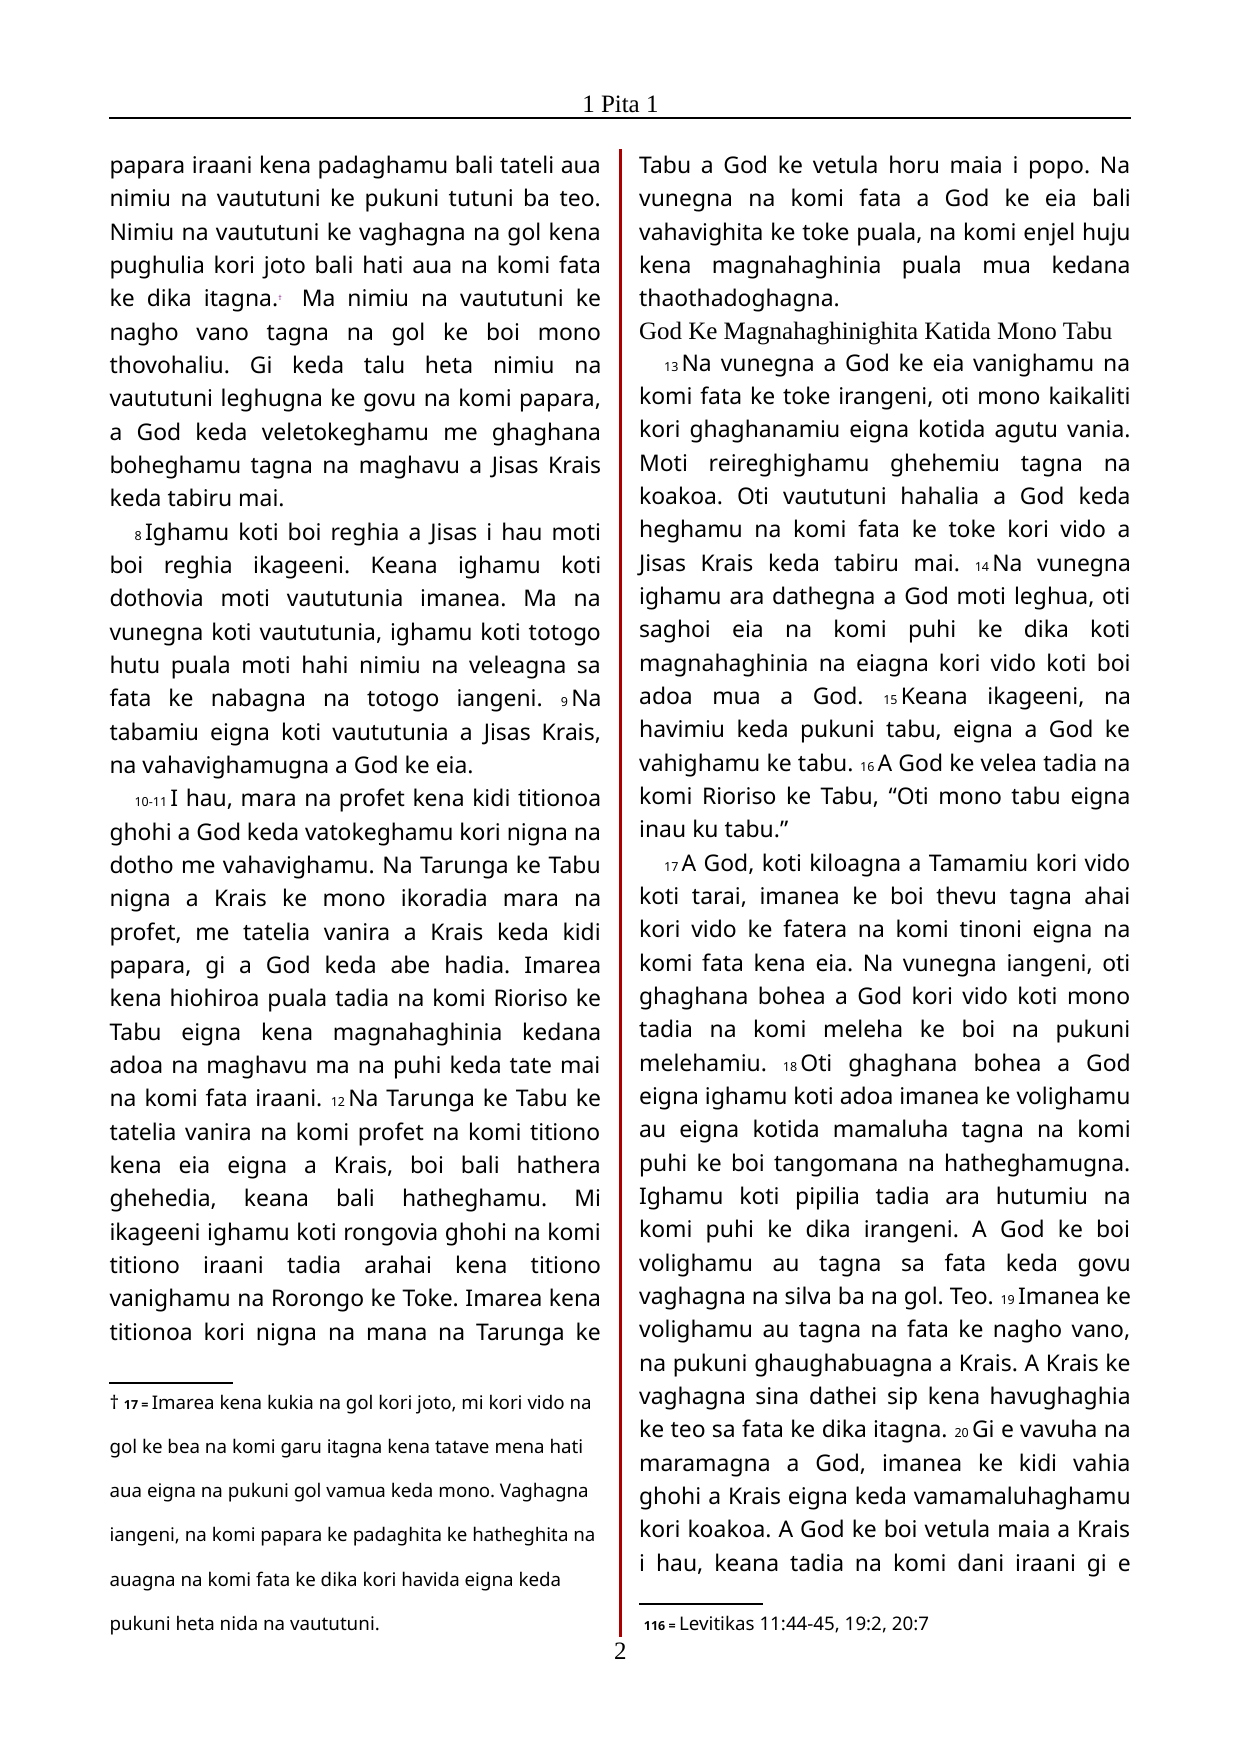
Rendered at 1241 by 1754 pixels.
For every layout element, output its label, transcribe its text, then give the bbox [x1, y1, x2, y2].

text 17 = Imarea kena kukia na gol kori joto, mi kori vido na gol ke bea na komi garu itagna kena tatave mena hati aua eigna na pukuni gol vamua keda mono. Vaghagna iangeni, na komi papara ke padaghita ke hatheghita na auagna na komi fata ke dika kori havida eigna keda pukuni heta nida na vaututuni. [109, 1389, 601, 1636]
text 17 A God, koti kiloagna a Tamamiu kori vido koti tarai, imanea ke boi thevu tagna ahai kori vido ke fatera na komi tinoni eigna na komi fata kena eia. Na vunegna iangeni, oti ghaghana bohea a God kori vido koti mono tadia na komi meleha ke boi na pukuni melehamiu. 18 Oti ghaghana bohea a God eigna ighamu koti adoa imanea ke volighamu au eigna kotida mamaluha tagna na komi puhi ke boi tangomana na hatheghamugna. Ighamu koti pipilia tadia ara hutumiu na komi puhi ke dika irangeni. A God ke boi volighamu au tagna sa fata keda govu vaghagna na silva ba na gol. Teo. 19 Imanea ke volighamu au tagna na fata ke nagho vano, na pukuni ghaughabuagna a Krais. A Krais ke vaghagna sina dathei sip kena havughaghia ke teo sa fata ke dika itagna. 20 Gi e vavuha na maramagna a God, imanea ke kidi vahia ghohi a Krais eigna keda vamamaluhaghamu kori koakoa. A God ke boi vetula maia a Krais i hau, keana tadia na komi dani iraani gi e [639, 847, 1131, 1578]
text 13 Na vunegna a God ke eia vanighamu na komi fata ke toke irangeni, oti mono kaikaliti kori ghaghanamiu eigna kotida agutu vania. Moti reireghighamu ghehemiu tagna na koakoa. Oti vaututuni hahalia a God keda heghamu na komi fata ke toke kori vido a Jisas Krais keda tabiru mai. 14 Na vunegna ighamu ara dathegna a God moti leghua, oti saghoi eia na komi puhi ke dika koti magnahaghinia na eiagna kori vido koti boi adoa mua a God. 15 Keana ikageeni, na havimiu keda pukuni tabu, eigna a God ke vahighamu ke tabu. 16 A God ke velea tadia na komi Rioriso ke Tabu, “Oti mono tabu eigna inau ku tabu.” [639, 347, 1131, 844]
text papara iraani kena padaghamu bali tateli aua nimiu na vaututuni ke pukuni tutuni ba teo. Nimiu na vaututuni ke vaghagna na gol kena pughulia kori joto bali hati aua na komi fata ke dika itagna. Ma nimiu na vaututuni ke nagho vano tagna na gol ke boi mono thovohaliu. Gi keda talu heta nimiu na vaututuni leghugna ke govu na komi papara, a God keda veletokeghamu me ghaghana boheghamu tagna na maghavu a Jisas Krais keda tabiru mai. [109, 149, 601, 514]
text 8 Ighamu koti boi reghia a Jisas i hau moti boi reghia ikageeni. Keana ighamu koti dothovia moti vaututunia imanea. Ma na vunegna koti vaututunia, ighamu koti totogo hutu puala moti hahi nimiu na veleagna sa fata ke nabagna na totogo iangeni. 9 Na tabamiu eigna koti vaututunia a Jisas Krais, na vahavighamugna a God ke eia. [109, 516, 601, 780]
text Tabu a God ke vetula horu maia i popo. Na vunegna na komi fata a God ke eia bali vahavighita ke toke puala, na komi enjel huju kena magnahaghinia puala mua kedana thaothadoghagna. [639, 149, 1131, 314]
text 116 = Levitikas 11:44-45, 19:2, 20:7 [639, 1610, 1131, 1636]
text God Ke Magnahaghinighita Katida Mono Tabu [639, 316, 1131, 344]
text 10‑11 I hau, mara na profet kena kidi titionoa ghohi a God keda vatokeghamu kori nigna na dotho me vahavighamu. Na Tarunga ke Tabu nigna a Krais ke mono ikoradia mara na profet, me tatelia vanira a Krais keda kidi papara, gi a God keda abe hadia. Imarea kena hiohiroa puala tadia na komi Rioriso ke Tabu eigna kena magnahaghinia kedana adoa na maghavu ma na puhi keda tate mai na komi fata iraani. 12 Na Tarunga ke Tabu ke tatelia vanira na komi profet na komi titiono kena eia eigna a Krais, boi bali hathera ghehedia, keana bali hatheghamu. Mi ikageeni ighamu koti rongovia ghohi na komi titiono iraani tadia arahai kena titiono vanighamu na Rorongo ke Toke. Imarea kena titionoa kori nigna na mana na Tarunga ke [109, 782, 601, 1347]
